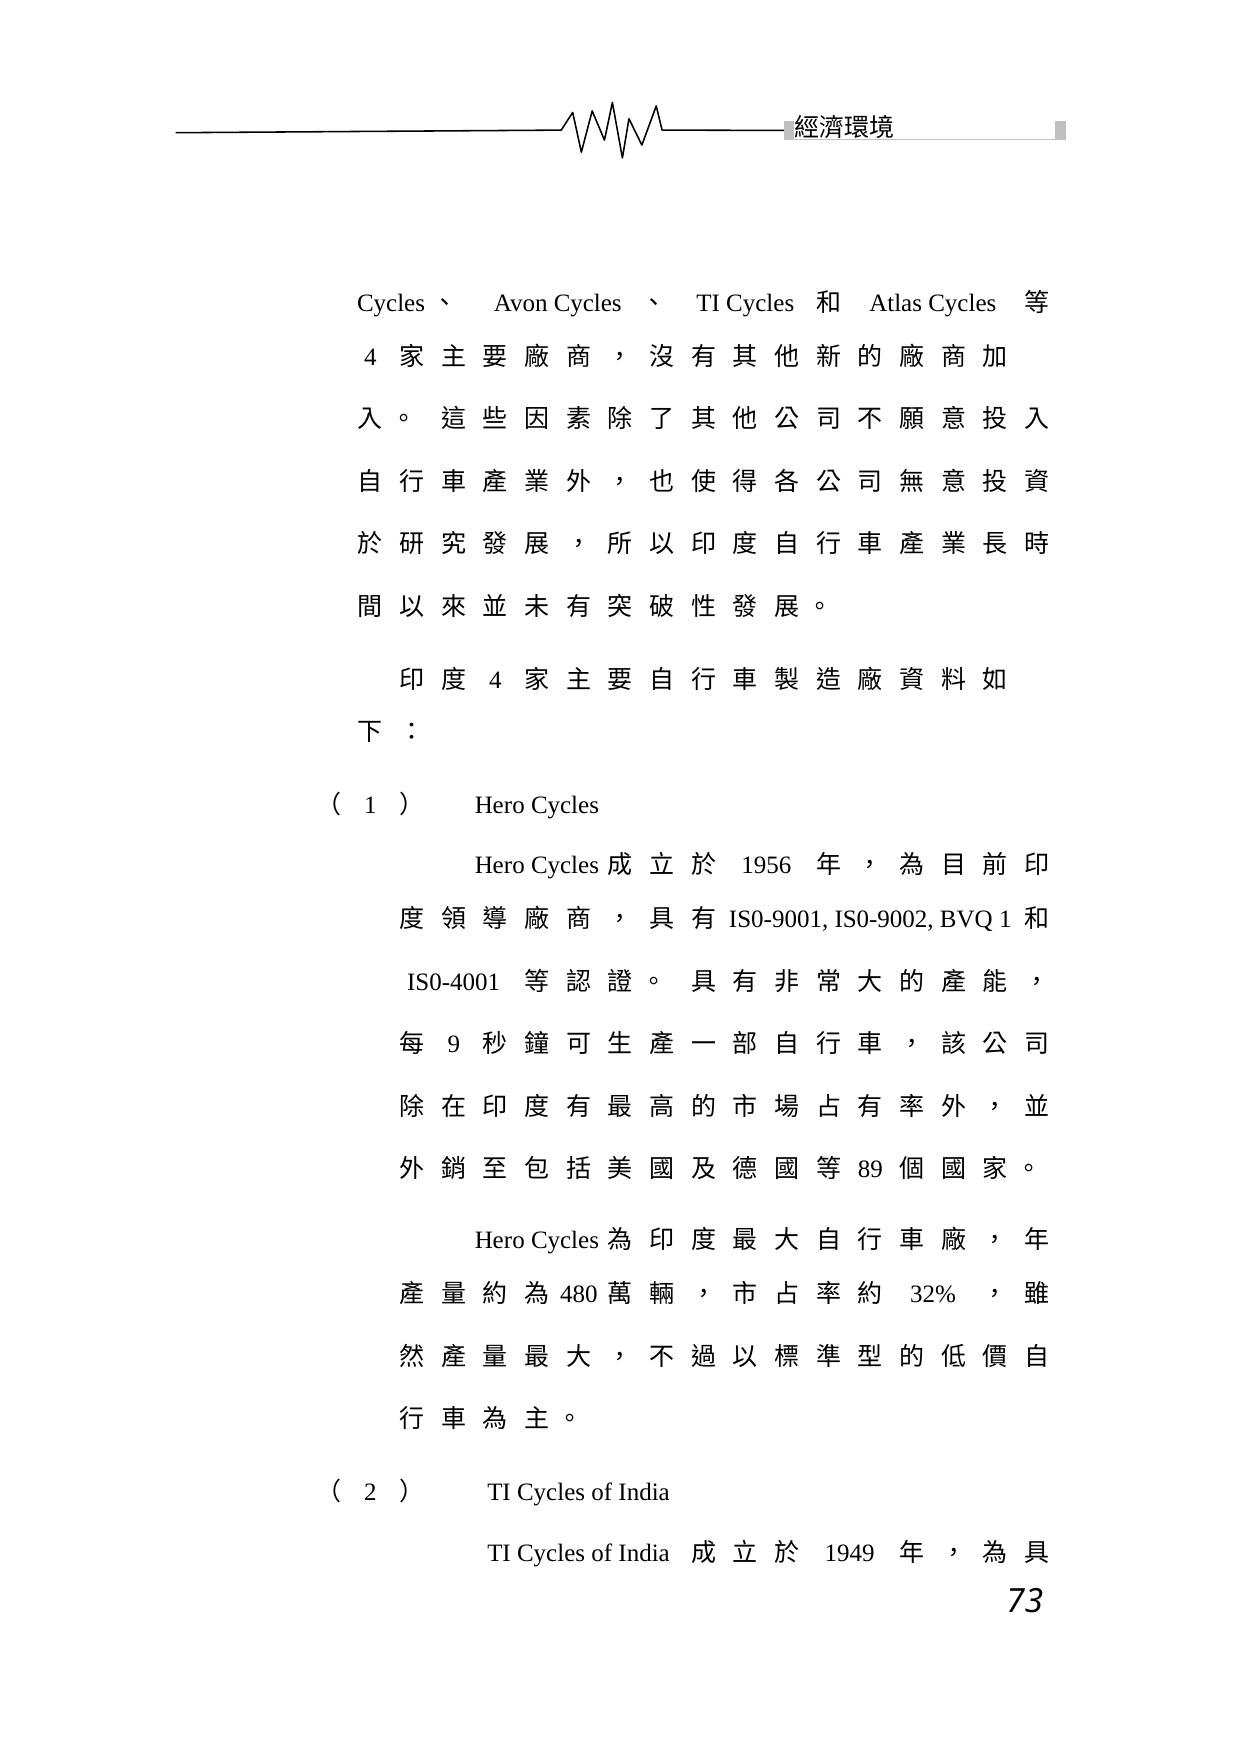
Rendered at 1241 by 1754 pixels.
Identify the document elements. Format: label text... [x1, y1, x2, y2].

text Hero Cycles為印度最大自行車廠，年產量約為480萬輛，市占率約32%，雖然產量最大，不過以標準型的低價自行車為主。 [306, 1188, 1058, 1438]
text （1） Hero Cycles [306, 750, 1058, 813]
text 印度4家主要自行車製造廠資料如下： [330, 625, 1058, 750]
text Cycles、Avon Cycles、TI Cycles和Atlas Cycles等4家主要廠商，沒有其他新的廠商加入。這些因素除了其他公司不願意投入自行車產業外，也使得各公司無意投資於研究發展，所以印度自行車產業長時間以來並未有突破性發展。 [330, 250, 1058, 625]
text Hero Cycles成立於1956年，為目前印度領導廠商，具有IS0-9001, IS0-9002, BVQ 1和IS0-4001等認證。具有非常大的產能，每9秒鐘可生產一部自行車，該公司除在印度有最高的市場占有率外，並外銷至包括美國及德國等89個國家。 [306, 813, 1058, 1188]
text TI Cycles of India成立於1949年，為具 [306, 1500, 1058, 1563]
text （2） TI Cycles of India [306, 1438, 1058, 1500]
